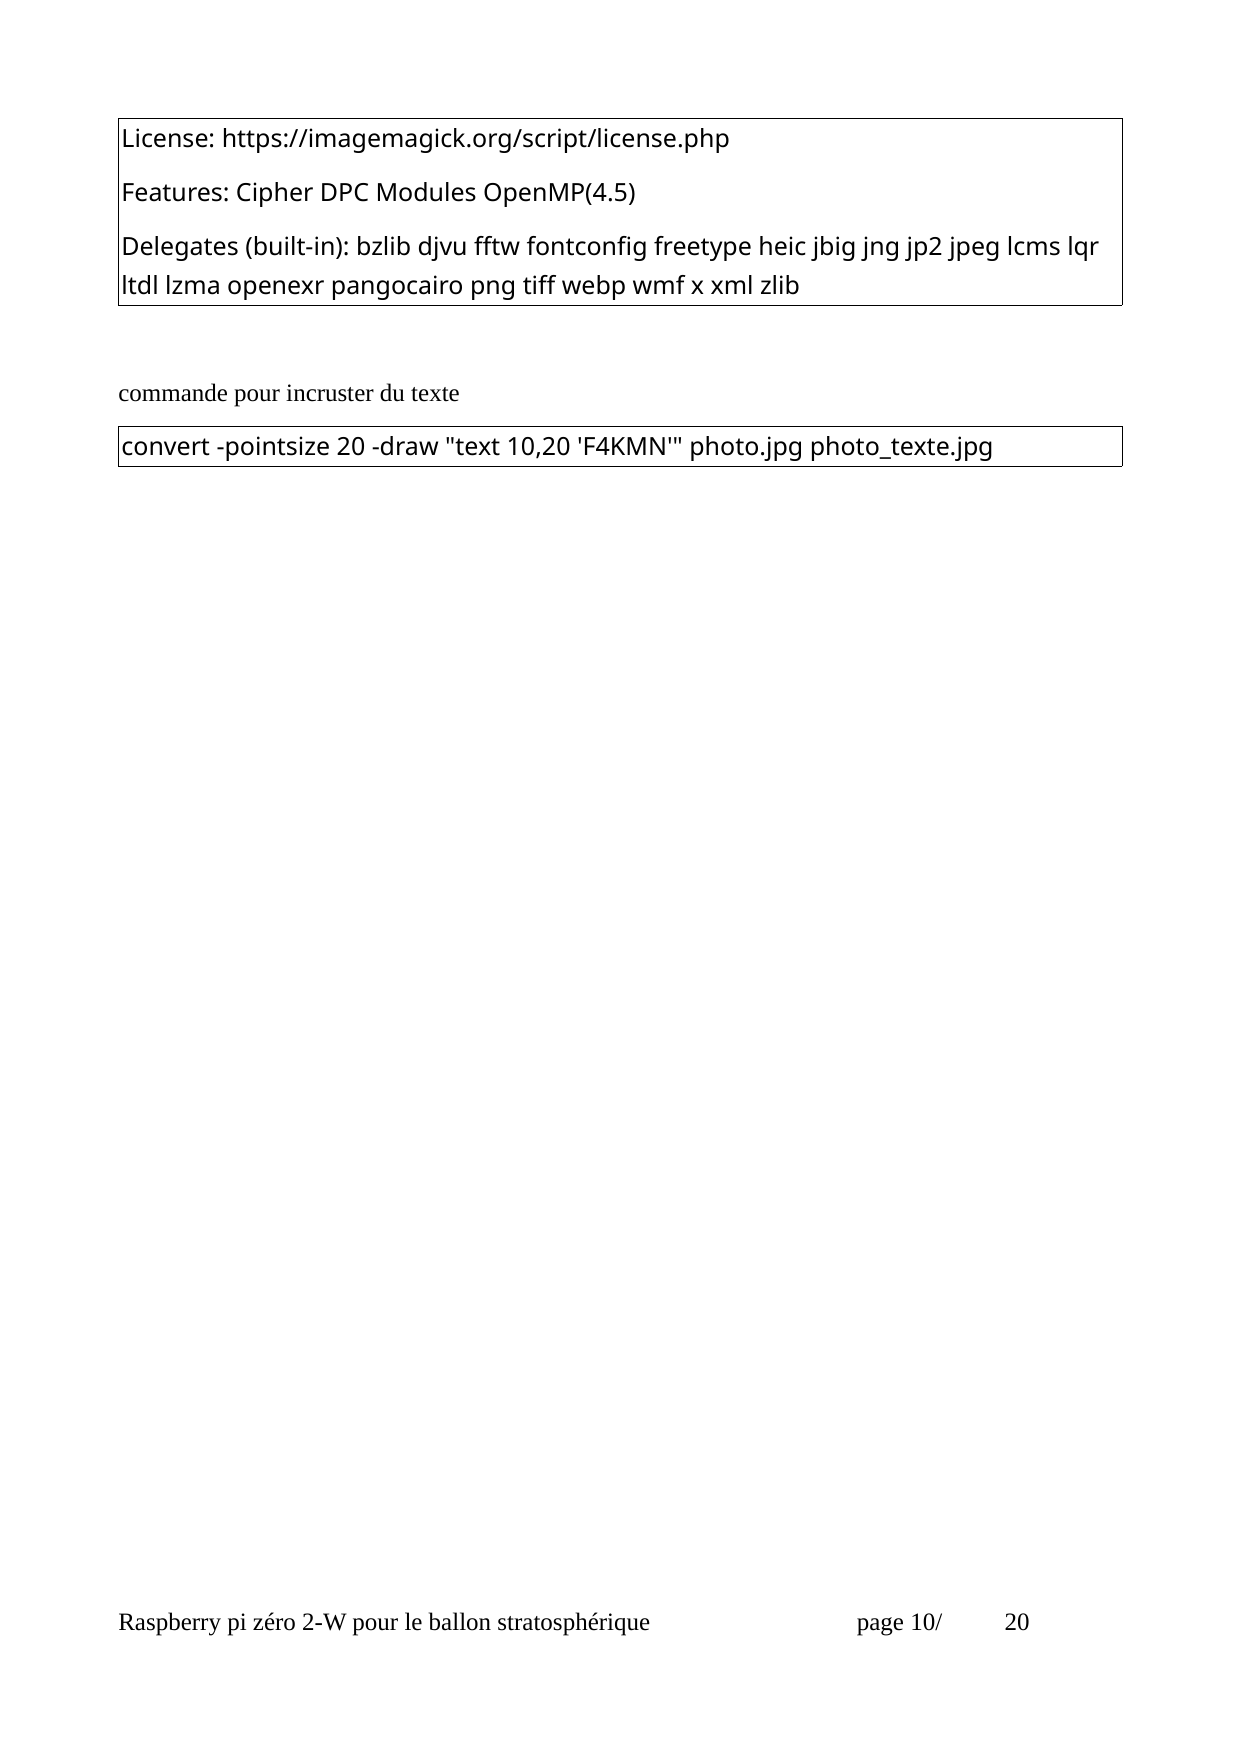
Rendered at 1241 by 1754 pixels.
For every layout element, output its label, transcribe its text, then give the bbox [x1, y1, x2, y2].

text Delegates (built-in): bzlib djvu fftw fontconfig freetype heic jbig jng jp2 jpeg lcms lqr ltdl lzma openexr pangocairo png tiff webp wmf x xml zlib [119, 226, 1122, 305]
text convert -pointsize 20 -draw "text 10,20 'F4KMN'" photo.jpg photo_texte.jpg [119, 427, 1122, 466]
text License: https://imagemagick.org/script/license.php [119, 119, 1122, 155]
text Features: Cipher DPC Modules OpenMP(4.5) [119, 172, 1122, 209]
text commande pour incruster du texte [118, 378, 1122, 407]
